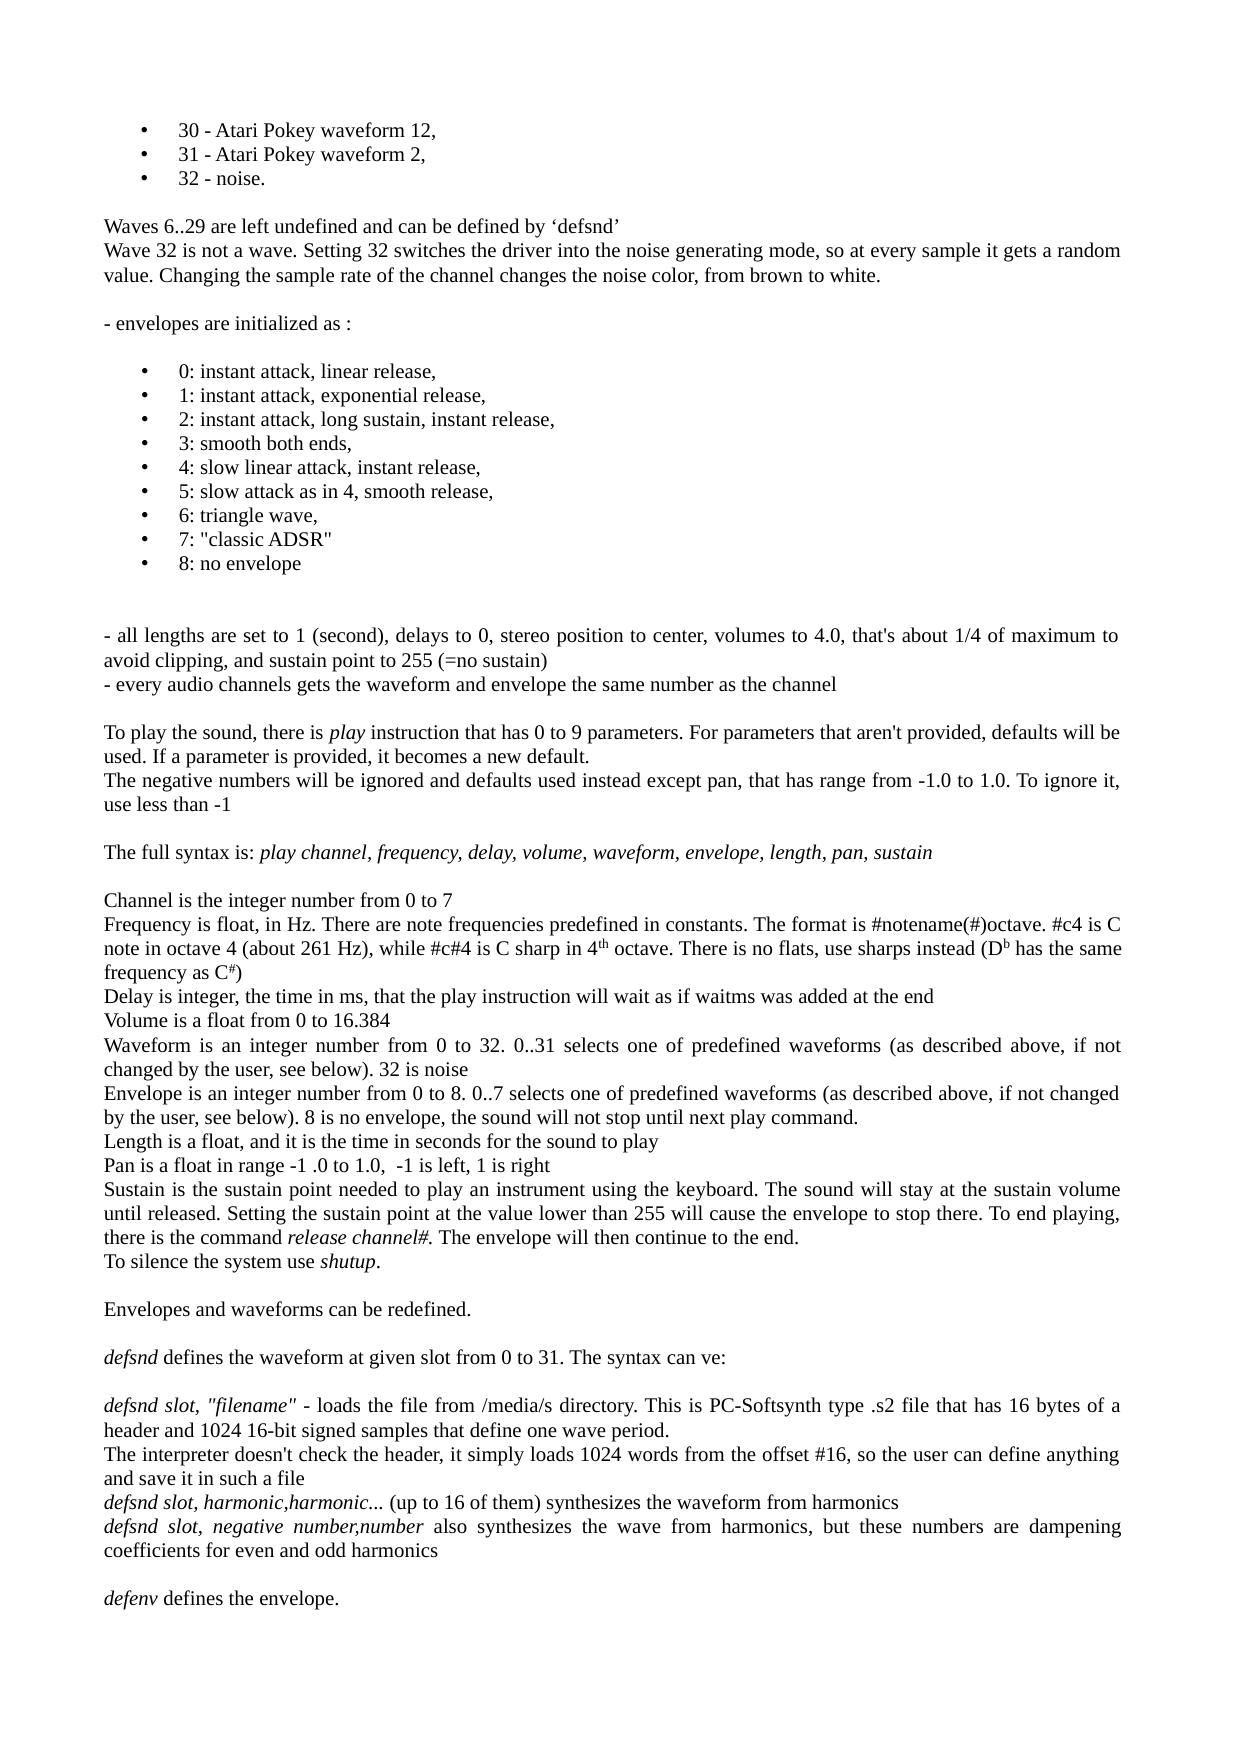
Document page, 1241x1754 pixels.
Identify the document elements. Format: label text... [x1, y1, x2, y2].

list 5: slow attack as in 4, smooth release, [141, 479, 1122, 503]
list 8: no envelope [141, 551, 1122, 575]
text Volume is a float from 0 to 16.384 [103, 1008, 1122, 1032]
text defsnd defines the waveform at given slot from 0 to 31. The syntax can ve: [103, 1345, 1122, 1369]
text - envelopes are initialized as : [103, 311, 1122, 335]
text defsnd slot, "filename" - loads the file from /media/s directory. This is PC-Softsynth type .s2 file that has 16 bytes of a header and 1024 16-bit signed samples that define one wave period. [103, 1393, 1122, 1442]
list 1: instant attack, exponential release, [141, 383, 1122, 407]
list 30 - Atari Pokey waveform 12, [141, 118, 1122, 142]
list 4: slow linear attack, instant release, [141, 455, 1122, 479]
list 7: "classic ADSR" [141, 527, 1122, 551]
list 6: triangle wave, [141, 503, 1122, 527]
text Length is a float, and it is the time in seconds for the sound to play [103, 1129, 1122, 1153]
text Waveform is an integer number from 0 to 32. 0..31 selects one of predefined waveforms (as described above, if not changed by the user, see below). 32 is noise [103, 1032, 1122, 1081]
text Delay is integer, the time in ms, that the play instruction will wait as if waitms was added at the end [103, 984, 1122, 1008]
text Waves 6..29 are left undefined and can be defined by ‘defsnd’ [103, 214, 1122, 238]
text Sustain is the sustain point needed to play an instrument using the keyboard. The sound will stay at the sustain volume until released. Setting the sustain point at the value lower than 255 will cause the envelope to stop there. To end playing, there is the command release channel#. The envelope will then continue to the end. [103, 1177, 1122, 1249]
list 2: instant attack, long sustain, instant release, [141, 407, 1122, 431]
text Pan is a float in range -1 .0 to 1.0, -1 is left, 1 is right [103, 1153, 1122, 1177]
text Envelope is an integer number from 0 to 8. 0..7 selects one of predefined waveforms (as described above, if not changed by the user, see below). 8 is no envelope, the sound will not stop until next play command. [103, 1081, 1122, 1129]
text To silence the system use shutup. [103, 1249, 1122, 1273]
text Wave 32 is not a wave. Setting 32 switches the driver into the noise generating mode, so at every sample it gets a random value. Changing the sample rate of the channel changes the noise color, from brown to white. [103, 238, 1122, 287]
text The full syntax is: play channel, frequency, delay, volume, waveform, envelope, length, pan, sustain [103, 840, 1122, 864]
list 32 - noise. [141, 166, 1122, 190]
list 3: smooth both ends, [141, 431, 1122, 455]
text defenv defines the envelope. [103, 1586, 1122, 1610]
list 31 - Atari Pokey waveform 2, [141, 142, 1122, 166]
text - every audio channels gets the waveform and envelope the same number as the channel [103, 672, 1122, 696]
text To play the sound, there is play instruction that has 0 to 9 parameters. For parameters that aren't provided, defaults will be used. If a parameter is provided, it becomes a new default. [103, 720, 1122, 768]
text defsnd slot, harmonic,harmonic... (up to 16 of them) synthesizes the waveform from harmonics [103, 1490, 1122, 1514]
text - all lengths are set to 1 (second), delays to 0, stereo position to center, volumes to 4.0, that's about 1/4 of maximum to avoid clipping, and sustain point to 255 (=no sustain) [103, 623, 1122, 672]
list 0: instant attack, linear release, [141, 359, 1122, 383]
text Channel is the integer number from 0 to 7 [103, 888, 1122, 912]
text Frequency is float, in Hz. There are note frequencies predefined in constants. The format is #notename(#)octave. #c4 is C note in octave 4 (about 261 Hz), while #c#4 is C sharp in 4th octave. There is no flats, use sharps instead (Db has the same frequency as C#) [103, 912, 1122, 984]
text Envelopes and waveforms can be redefined. [103, 1297, 1122, 1321]
text The negative numbers will be ignored and defaults used instead except pan, that has range from -1.0 to 1.0. To ignore it, use less than -1 [103, 768, 1122, 816]
text The interpreter doesn't check the header, it simply loads 1024 words from the offset #16, so the user can define anything and save it in such a file [103, 1442, 1122, 1490]
text defsnd slot, negative number,number also synthesizes the wave from harmonics, but these numbers are dampening coefficients for even and odd harmonics [103, 1514, 1122, 1562]
